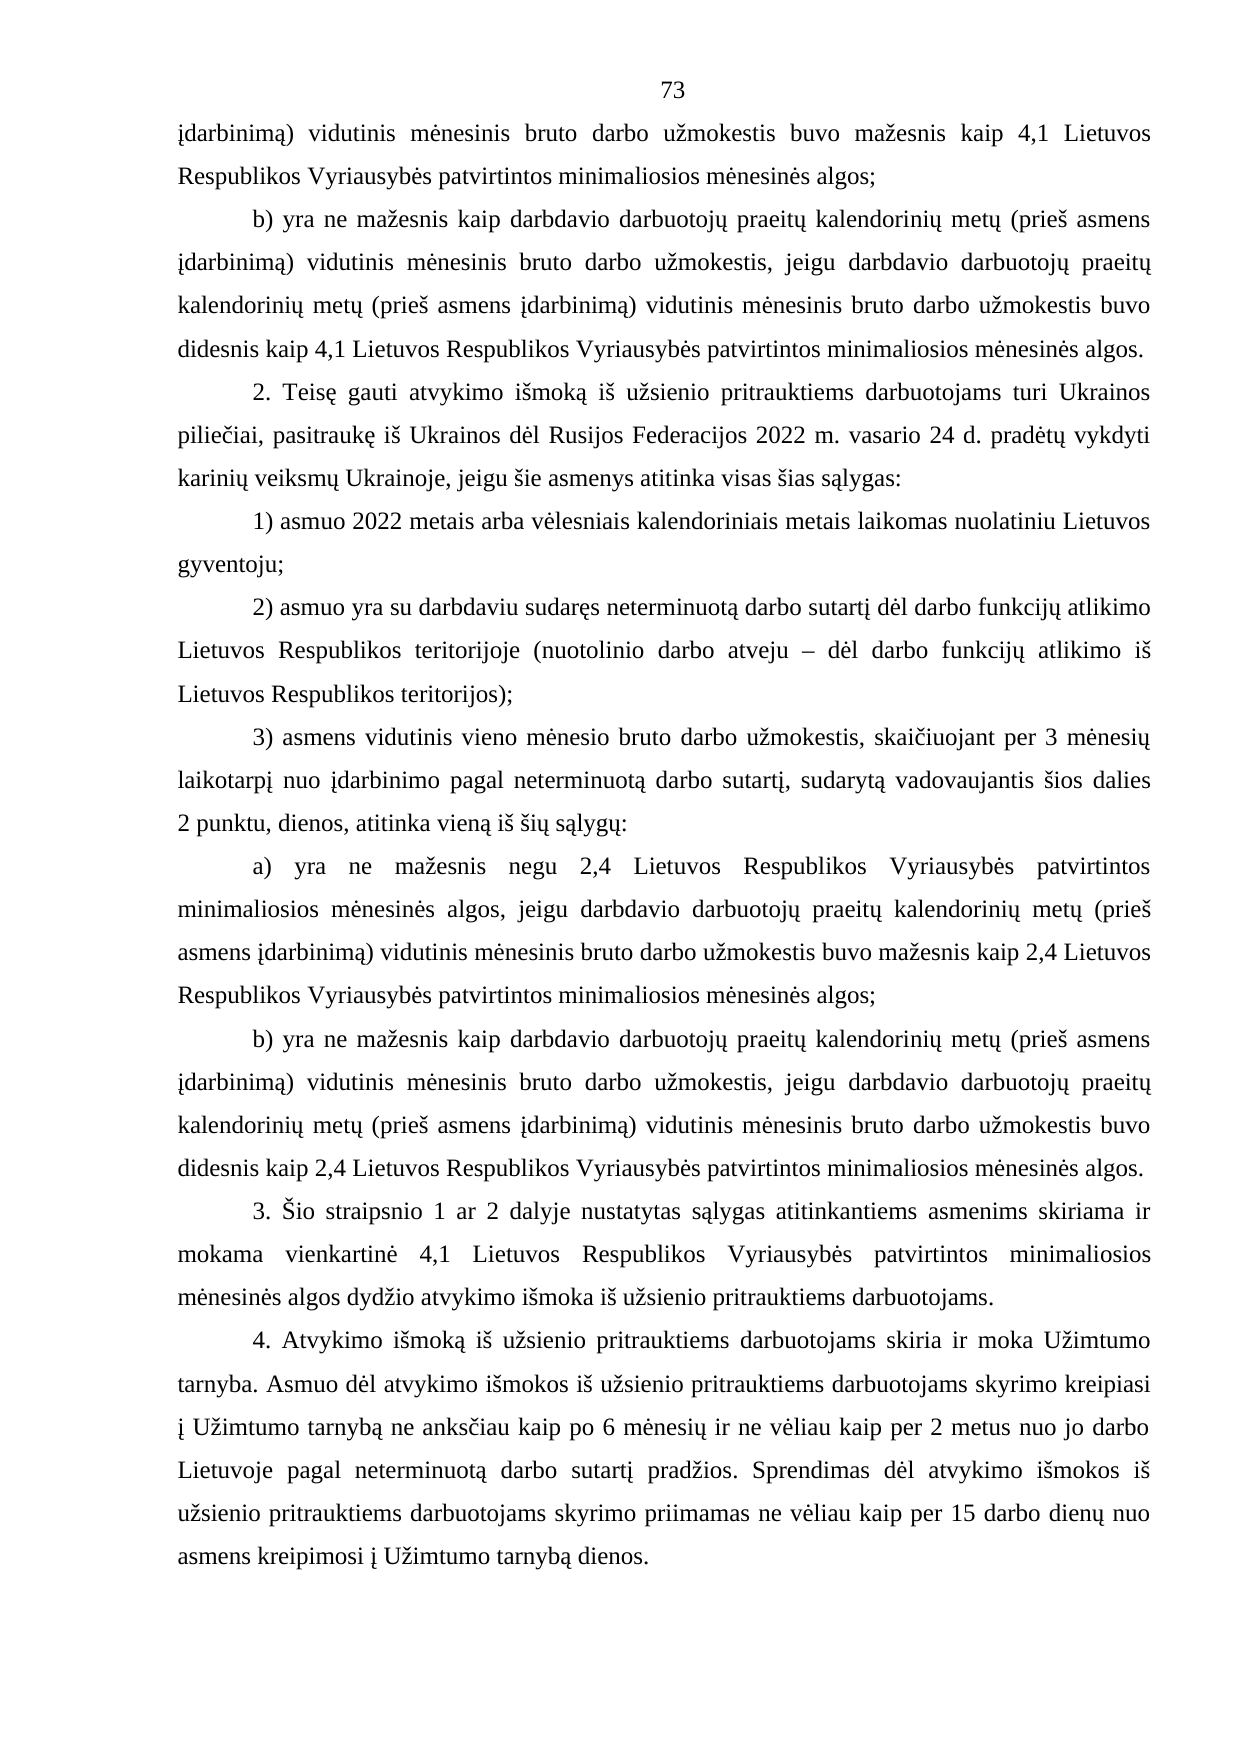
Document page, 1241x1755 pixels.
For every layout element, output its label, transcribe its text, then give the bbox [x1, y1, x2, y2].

text b) yra ne mažesnis kaip darbdavio darbuotojų praeitų kalendorinių metų (prieš asmens įdarbinimą) vidutinis mėnesinis bruto darbo užmokestis, jeigu darbdavio darbuotojų praeitų kalendorinių metų (prieš asmens įdarbinimą) vidutinis mėnesinis bruto darbo užmokestis buvo didesnis kaip 4,1 Lietuvos Respublikos Vyriausybės patvirtintos minimaliosios mėnesinės algos. [177, 204, 1152, 362]
text b) yra ne mažesnis kaip darbdavio darbuotojų praeitų kalendorinių metų (prieš asmens įdarbinimą) vidutinis mėnesinis bruto darbo užmokestis, jeigu darbdavio darbuotojų praeitų kalendorinių metų (prieš asmens įdarbinimą) vidutinis mėnesinis bruto darbo užmokestis buvo didesnis kaip 2,4 Lietuvos Respublikos Vyriausybės patvirtintos minimaliosios mėnesinės algos. [177, 1024, 1152, 1182]
text 3. Šio straipsnio 1 ar 2 dalyje nustatytas sąlygas atitinkantiems asmenims skiriama ir mokama vienkartinė 4,1 Lietuvos Respublikos Vyriausybės patvirtintos minimaliosios mėnesinės algos dydžio atvykimo išmoka iš užsienio pritrauktiems darbuotojams. [177, 1196, 1152, 1311]
text 3) asmens vidutinis vieno mėnesio bruto darbo užmokestis, skaičiuojant per 3 mėnesių laikotarpį nuo įdarbinimo pagal neterminuotą darbo sutartį, sudarytą vadovaujantis šios dalies 2 punktu, dienos, atitinka vieną iš šių sąlygų: [177, 722, 1152, 837]
text įdarbinimą) vidutinis mėnesinis bruto darbo užmokestis buvo mažesnis kaip 4,1 Lietuvos Respublikos Vyriausybės patvirtintos minimaliosios mėnesinės algos; [177, 118, 1152, 190]
text 2. Teisę gauti atvykimo išmoką iš užsienio pritrauktiems darbuotojams turi Ukrainos piliečiai, pasitraukę iš Ukrainos dėl Rusijos Federacijos 2022 m. vasario 24 d. pradėtų vykdyti karinių veiksmų Ukrainoje, jeigu šie asmenys atitinka visas šias sąlygas: [177, 377, 1152, 492]
text a) yra ne mažesnis negu 2,4 Lietuvos Respublikos Vyriausybės patvirtintos minimaliosios mėnesinės algos, jeigu darbdavio darbuotojų praeitų kalendorinių metų (prieš asmens įdarbinimą) vidutinis mėnesinis bruto darbo užmokestis buvo mažesnis kaip 2,4 Lietuvos Respublikos Vyriausybės patvirtintos minimaliosios mėnesinės algos; [177, 851, 1152, 1009]
text 2) asmuo yra su darbdaviu sudaręs neterminuotą darbo sutartį dėl darbo funkcijų atlikimo Lietuvos Respublikos teritorijoje (nuotolinio darbo atveju – dėl darbo funkcijų atlikimo iš Lietuvos Respublikos teritorijos); [177, 592, 1152, 707]
text 1) asmuo 2022 metais arba vėlesniais kalendoriniais metais laikomas nuolatiniu Lietuvos gyventoju; [177, 506, 1152, 578]
text 4. Atvykimo išmoką iš užsienio pritrauktiems darbuotojams skiria ir moka Užimtumo tarnyba. Asmuo dėl atvykimo išmokos iš užsienio pritrauktiems darbuotojams skyrimo kreipiasi į Užimtumo tarnybą ne anksčiau kaip po 6 mėnesių ir ne vėliau kaip per 2 metus nuo jo darbo Lietuvoje pagal neterminuotą darbo sutartį pradžios. Sprendimas dėl atvykimo išmokos iš užsienio pritrauktiems darbuotojams skyrimo priimamas ne vėliau kaip per 15 darbo dienų nuo asmens kreipimosi į Užimtumo tarnybą dienos. [177, 1326, 1152, 1570]
